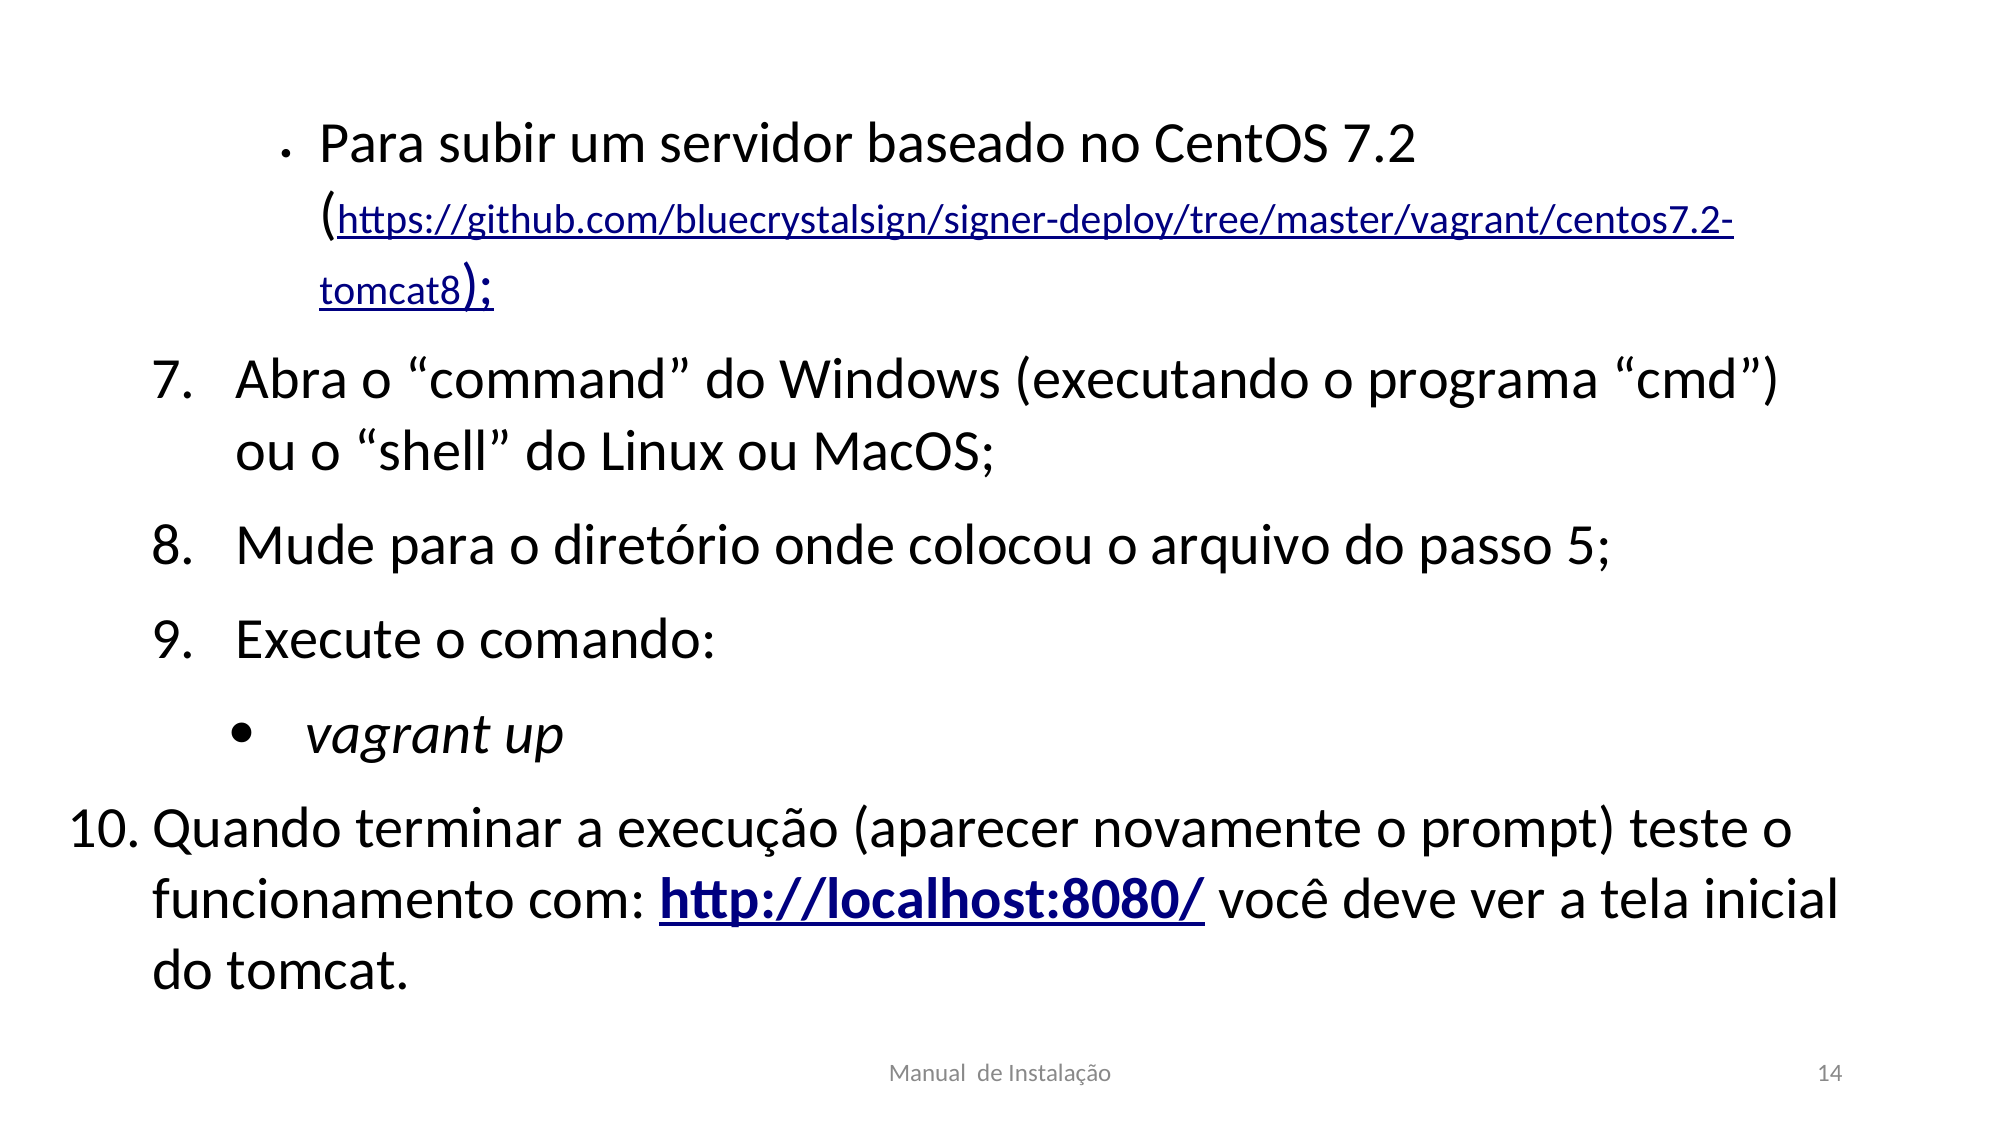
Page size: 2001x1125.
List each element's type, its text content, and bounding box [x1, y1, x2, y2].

list Abra o “command” do Windows (executando o programa “cmd”) ou o “shell” do Linux ou MacOS; [151, 342, 1842, 485]
list vagrant up [232, 696, 1842, 768]
list Para subir um servidor baseado no CentOS 7.2 (https://github.com/bluecrystalsign/signer-deploy/tree/master/vagrant/centos7.2-tomcat8); [282, 106, 1842, 319]
list Mude para o diretório onde colocou o arquivo do passo 5; [151, 508, 1842, 579]
list Quando terminar a execução (aparecer novamente o prompt) teste o funcionamento com: http://localhost:8080/ você deve ver a tela inicial do tomcat. [67, 791, 1842, 1004]
list Execute o comando: [151, 602, 1842, 673]
